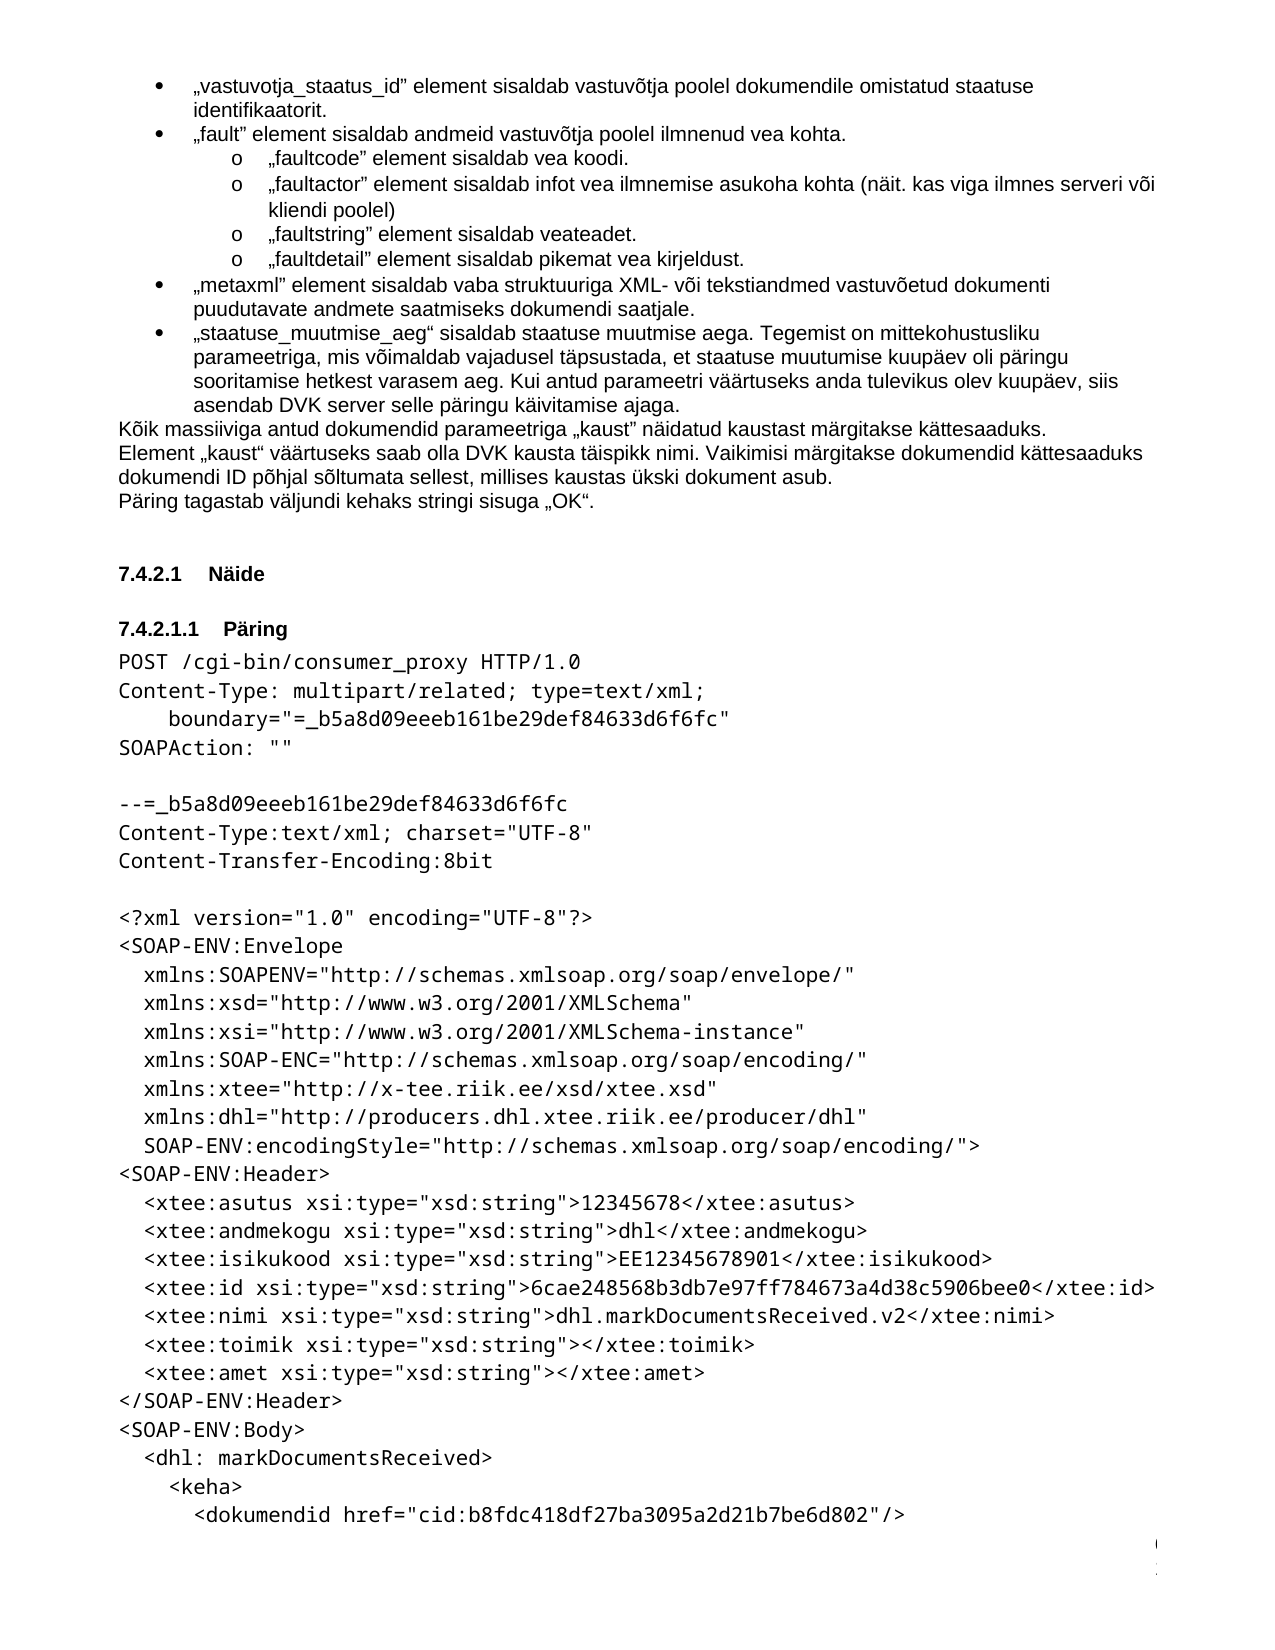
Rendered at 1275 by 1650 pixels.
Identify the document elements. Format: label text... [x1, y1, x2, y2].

text <SOAP-ENV:Envelope [118, 932, 1157, 960]
text xmlns:xsi="http://www.w3.org/2001/XMLSchema-instance" [118, 1017, 1157, 1045]
text POST /cgi-bin/consumer_proxy HTTP/1.0 [118, 647, 1157, 676]
text <xtee:id xsi:type="xsd:string">6cae248568b3db7e97ff784673a4d38c5906bee0</xtee:id> [118, 1273, 1157, 1301]
subtitle Näide [118, 562, 1157, 586]
list „staatuse_muutmise_aeg“ sisaldab staatuse muutmise aega. Tegemist on mittekohustusliku parameetriga, mis võimaldab vajadusel täpsustada, et staatuse muutumise kuupäev oli päringu sooritamise hetkest varasem aeg. Kui antud parameetri väärtuseks anda tulevikus olev kuupäev, siis asendab DVK server selle päringu käivitamise ajaga. [156, 321, 1157, 417]
list „faultactor” element sisaldab infot vea ilmnemise asukoha kohta (näit. kas viga ilmnes serveri või kliendi poolel) [231, 172, 1157, 221]
text <SOAP-ENV:Body> [118, 1415, 1157, 1443]
text Content-Transfer-Encoding:8bit [118, 846, 1157, 875]
text --=_b5a8d09eeeb161be29def84633d6f6fc [118, 789, 1157, 818]
text <SOAP-ENV:Header> [118, 1159, 1157, 1188]
subtitle Päring [118, 617, 1157, 641]
text <xtee:nimi xsi:type="xsd:string">dhl.markDocumentsReceived.v2</xtee:nimi> [118, 1301, 1157, 1330]
text <xtee:isikukood xsi:type="xsd:string">EE12345678901</xtee:isikukood> [118, 1244, 1157, 1273]
text Element „kaust“ väärtuseks saab olla DVK kausta täispikk nimi. Vaikimisi märgitakse dokumendid kättesaaduks dokumendi ID põhjal sõltumata sellest, millises kaustas ükski dokument asub. [118, 441, 1157, 489]
list „faultstring” element sisaldab veateadet. [231, 221, 1157, 247]
text <dokumendid href="cid:b8fdc418df27ba3095a2d21b7be6d802"/> [118, 1500, 1157, 1529]
list „vastuvotja_staatus_id” element sisaldab vastuvõtja poolel dokumendile omistatud staatuse identifikaatorit. [156, 74, 1157, 122]
text <?xml version="1.0" encoding="UTF-8"?> [118, 903, 1157, 932]
text xmlns:xsd="http://www.w3.org/2001/XMLSchema" [118, 988, 1157, 1017]
text xmlns:xtee="http://x-tee.riik.ee/xsd/xtee.xsd" [118, 1074, 1157, 1102]
list „fault” element sisaldab andmeid vastuvõtja poolel ilmnenud vea kohta. [156, 122, 1157, 146]
text <xtee:toimik xsi:type="xsd:string"></xtee:toimik> [118, 1330, 1157, 1358]
text <xtee:asutus xsi:type="xsd:string">12345678</xtee:asutus> [118, 1188, 1157, 1216]
text xmlns:dhl="http://producers.dhl.xtee.riik.ee/producer/dhl" [118, 1102, 1157, 1131]
text xmlns:SOAPENV="http://schemas.xmlsoap.org/soap/envelope/" [118, 960, 1157, 988]
text Kõik massiiviga antud dokumendid parameetriga „kaust” näidatud kaustast märgitakse kättesaaduks. [118, 417, 1157, 441]
list „metaxml” element sisaldab vaba struktuuriga XML- või tekstiandmed vastuvõetud dokumenti puudutavate andmete saatmiseks dokumendi saatjale. [156, 273, 1157, 321]
text xmlns:SOAP-ENC="http://schemas.xmlsoap.org/soap/encoding/" [118, 1045, 1157, 1074]
text SOAPAction: "" [118, 733, 1157, 761]
text Content-Type:text/xml; charset="UTF-8" [118, 818, 1157, 846]
text Päring tagastab väljundi kehaks stringi sisuga „OK“. [118, 489, 1157, 513]
text <xtee:amet xsi:type="xsd:string"></xtee:amet> [118, 1358, 1157, 1387]
text Content-Type: multipart/related; type=text/xml; [118, 676, 1157, 704]
text boundary="=_b5a8d09eeeb161be29def84633d6f6fc" [118, 704, 1157, 733]
list „faultcode” element sisaldab vea koodi. [231, 146, 1157, 172]
text <dhl: markDocumentsReceived> [118, 1443, 1157, 1472]
text <xtee:andmekogu xsi:type="xsd:string">dhl</xtee:andmekogu> [118, 1216, 1157, 1244]
text SOAP-ENV:encodingStyle="http://schemas.xmlsoap.org/soap/encoding/"> [118, 1131, 1157, 1159]
text </SOAP-ENV:Header> [118, 1387, 1157, 1415]
list „faultdetail” element sisaldab pikemat vea kirjeldust. [231, 247, 1157, 273]
text <keha> [118, 1472, 1157, 1500]
